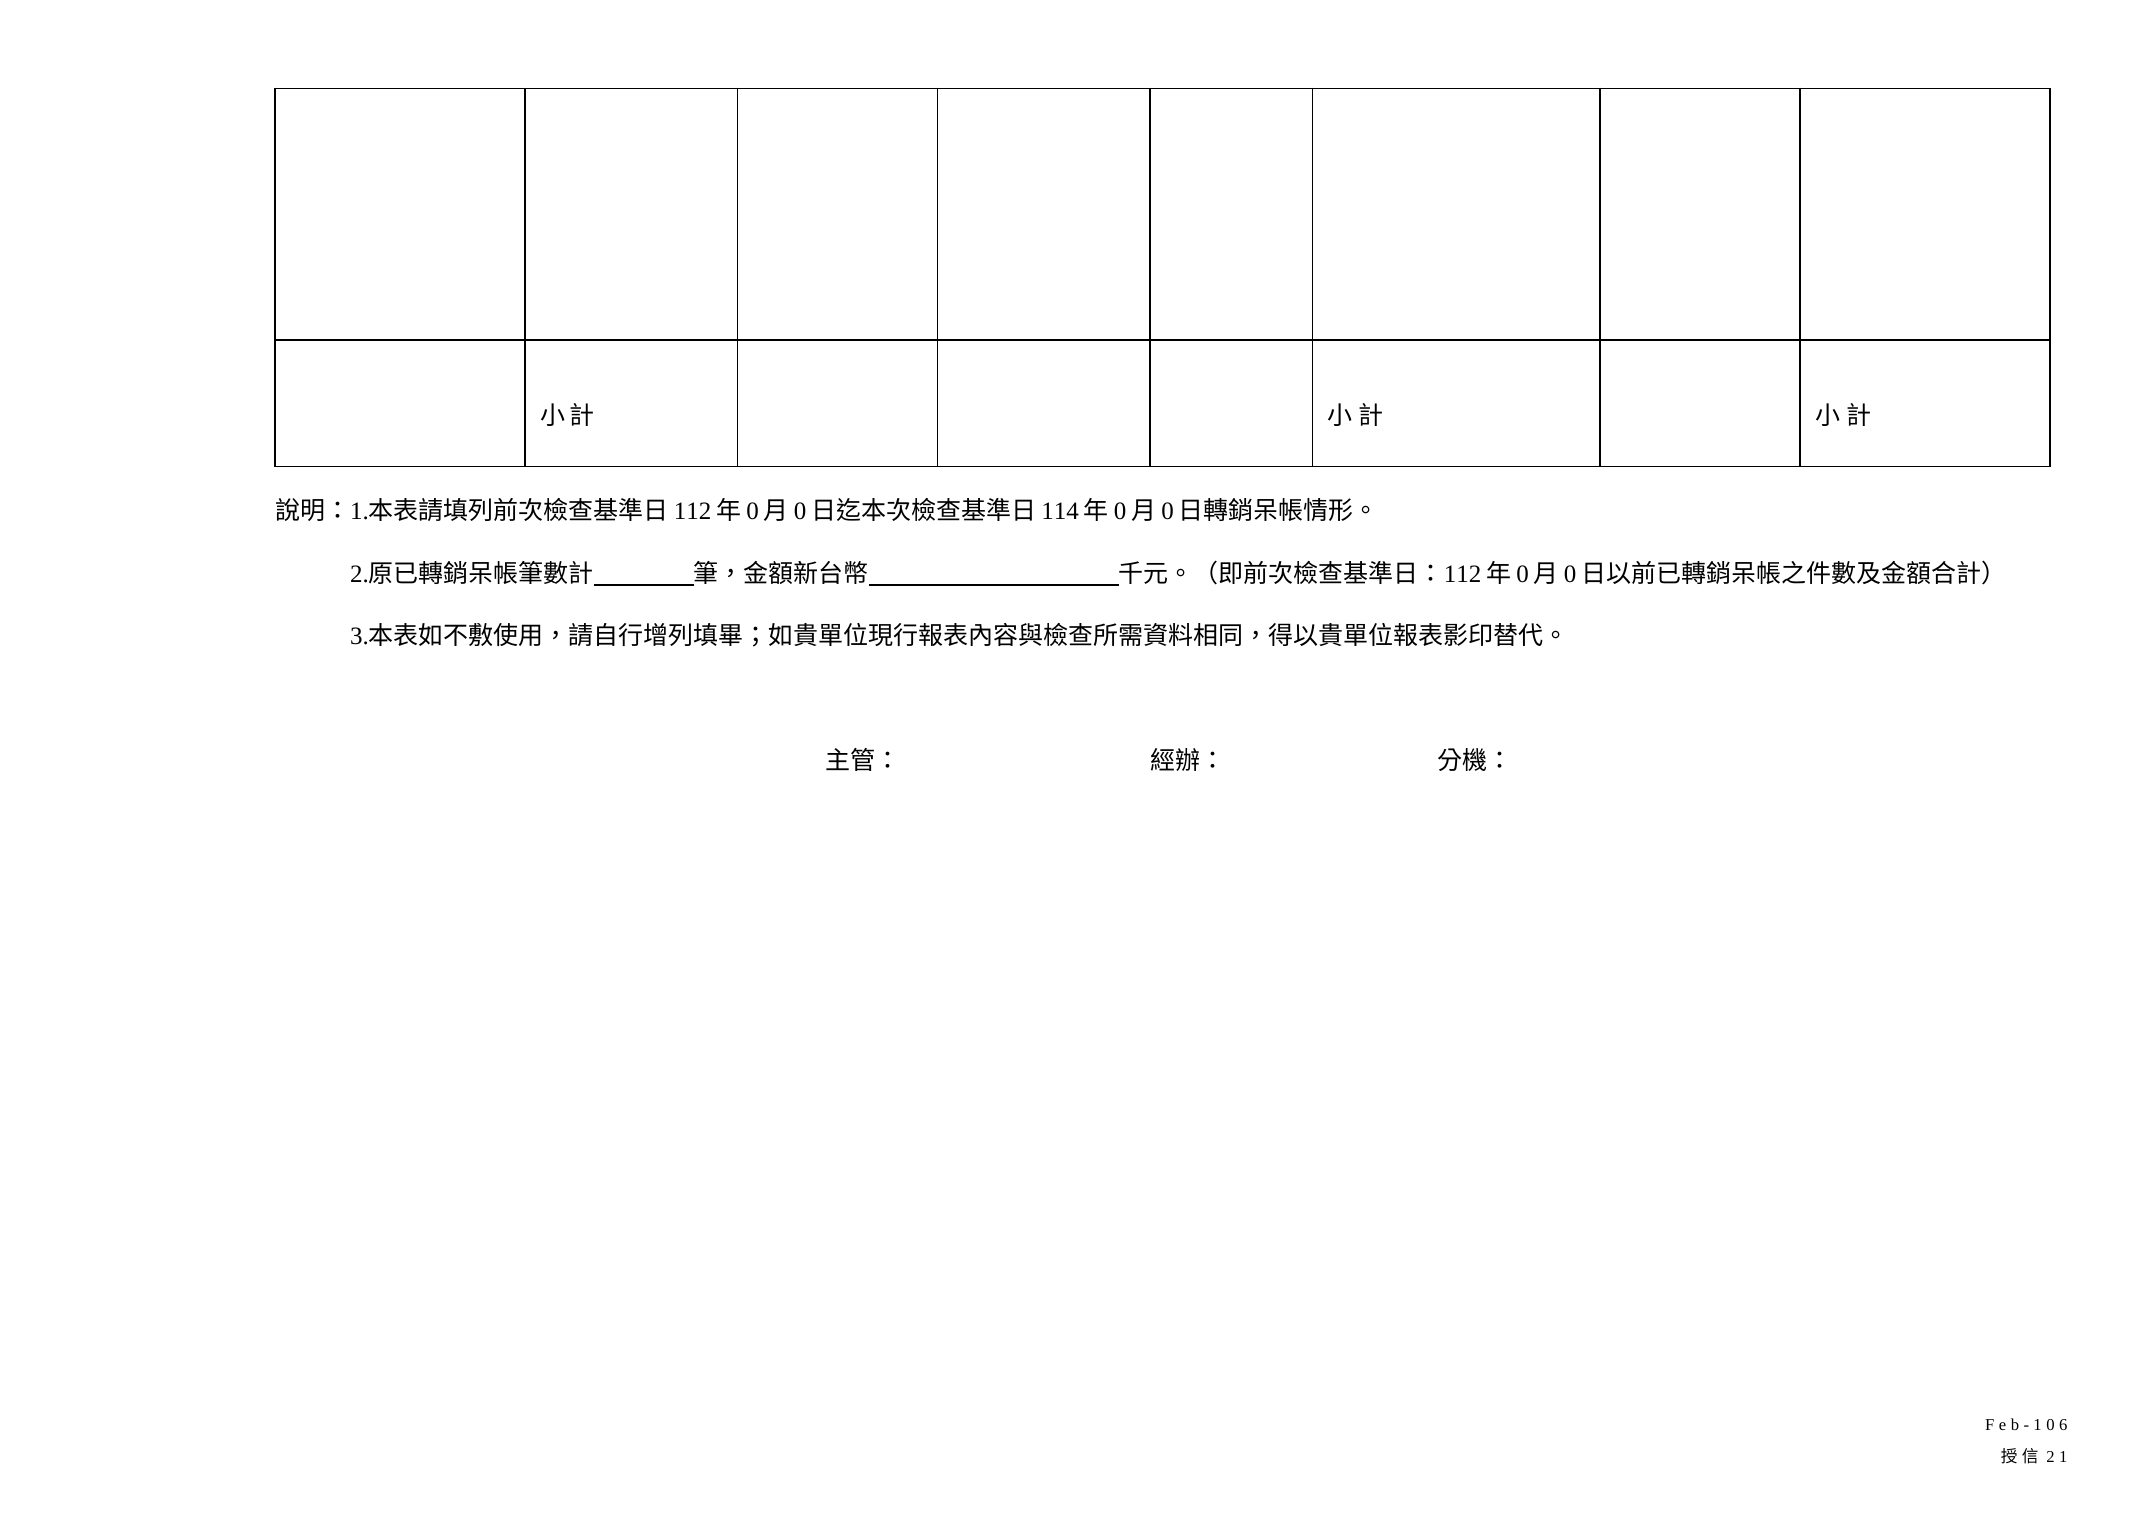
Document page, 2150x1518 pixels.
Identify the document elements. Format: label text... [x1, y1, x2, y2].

table_cell 小計 [1313, 341, 1599, 466]
text 3.本表如不敷使用，請自行增列填畢；如貴單位現行報表內容與檢查所需資料相同，得以貴單位報表影印替代。 [350, 592, 2067, 654]
table_cell [276, 89, 524, 339]
table_cell [738, 341, 937, 466]
table_cell [1601, 89, 1799, 339]
table_cell [1151, 89, 1312, 339]
table_cell [1601, 341, 1799, 466]
table_cell [276, 341, 524, 466]
table_cell 小計 [526, 341, 737, 466]
table_cell 小計 [1801, 341, 2049, 466]
table_cell [526, 89, 737, 339]
table_cell [1801, 89, 2049, 339]
text 主管： 經辦： 分機： [825, 717, 2067, 779]
table_cell [938, 341, 1149, 466]
text 2.原已轉銷呆帳筆數計 筆，金額新台幣 千元。（即前次檢查基準日：112年0月0日以前已轉銷呆帳之件數及金額合計） [350, 529, 2067, 592]
table_cell [1313, 89, 1599, 339]
table_cell [738, 89, 937, 339]
table_cell [938, 89, 1149, 339]
table_cell [1151, 341, 1312, 466]
text 說明：1.本表請填列前次檢查基準日112年0月0日迄本次檢查基準日114年0月0日轉銷呆帳情形。 [275, 467, 2067, 529]
